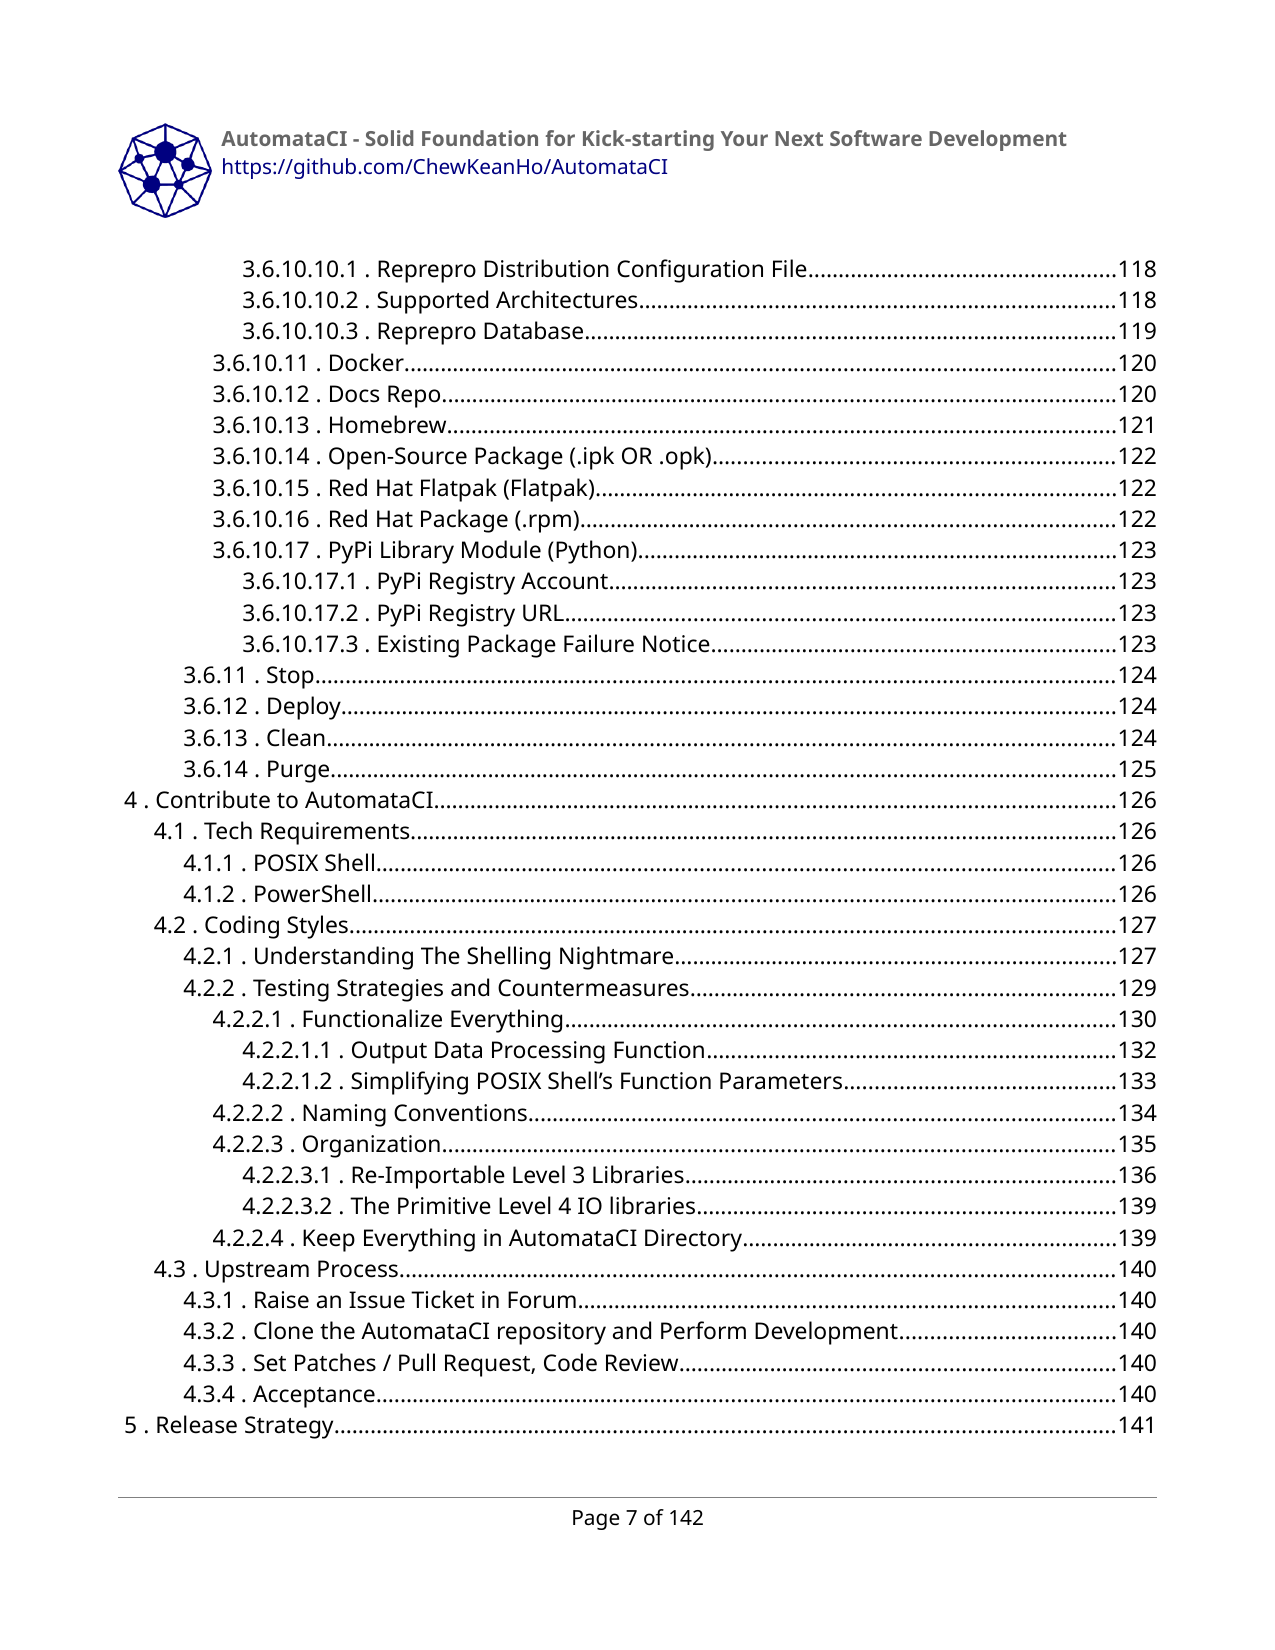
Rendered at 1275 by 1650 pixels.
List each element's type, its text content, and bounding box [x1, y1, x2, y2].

text 4.1 . Tech Requirements 126 [148, 815, 1157, 847]
text 4.2 . Coding Styles 127 [148, 909, 1157, 940]
text 3.6.10.17.3 . Existing Package Failure Notice 123 [236, 628, 1157, 659]
picture [118, 123, 212, 218]
text 3.6.13 . Clean 124 [177, 722, 1157, 753]
text 3.6.10.17.2 . PyPi Registry URL 123 [236, 597, 1157, 628]
text 4.3.4 . Acceptance 140 [177, 1378, 1157, 1409]
text 4.3.1 . Raise an Issue Ticket in Forum 140 [177, 1284, 1157, 1315]
text 4.1.1 . POSIX Shell 126 [177, 847, 1157, 878]
text 3.6.10.10.3 . Reprepro Database 119 [236, 315, 1157, 347]
text 4.2.2.3 . Organization 135 [207, 1128, 1157, 1159]
text 5 . Release Strategy 141 [118, 1409, 1157, 1440]
text 3.6.10.14 . Open-Source Package (.ipk OR .opk) 122 [207, 440, 1157, 472]
text 3.6.10.16 . Red Hat Package (.rpm) 122 [207, 503, 1157, 534]
text 4.2.1 . Understanding The Shelling Nightmare 127 [177, 940, 1157, 972]
text 3.6.10.10.1 . Reprepro Distribution Configuration File 118 [236, 253, 1157, 284]
text 3.6.10.13 . Homebrew 121 [207, 409, 1157, 440]
text 4.2.2.1 . Functionalize Everything 130 [207, 1003, 1157, 1034]
text 4.2.2 . Testing Strategies and Countermeasures 129 [177, 972, 1157, 1003]
text 3.6.10.17 . PyPi Library Module (Python) 123 [207, 534, 1157, 565]
text 3.6.10.10.2 . Supported Architectures 118 [236, 284, 1157, 315]
text 3.6.10.12 . Docs Repo 120 [207, 378, 1157, 409]
text 4.2.2.3.2 . The Primitive Level 4 IO libraries 139 [236, 1190, 1157, 1222]
text 3.6.11 . Stop 124 [177, 659, 1157, 690]
text 3.6.12 . Deploy 124 [177, 690, 1157, 722]
text 3.6.10.17.1 . PyPi Registry Account 123 [236, 565, 1157, 597]
text 4.3 . Upstream Process 140 [148, 1253, 1157, 1284]
text 4.2.2.3.1 . Re-Importable Level 3 Libraries 136 [236, 1159, 1157, 1190]
text 4.3.3 . Set Patches / Pull Request, Code Review 140 [177, 1347, 1157, 1378]
text 4 . Contribute to AutomataCI 126 [118, 784, 1157, 815]
text 3.6.10.11 . Docker 120 [207, 347, 1157, 378]
text 4.3.2 . Clone the AutomataCI repository and Perform Development 140 [177, 1315, 1157, 1347]
text 4.1.2 . PowerShell 126 [177, 878, 1157, 909]
text 3.6.14 . Purge 125 [177, 753, 1157, 784]
text 4.2.2.2 . Naming Conventions 134 [207, 1097, 1157, 1128]
text 3.6.10.15 . Red Hat Flatpak (Flatpak) 122 [207, 472, 1157, 503]
text 4.2.2.1.1 . Output Data Processing Function 132 [236, 1034, 1157, 1065]
text 4.2.2.1.2 . Simplifying POSIX Shell’s Function Parameters 133 [236, 1065, 1157, 1097]
text 4.2.2.4 . Keep Everything in AutomataCI Directory 139 [207, 1222, 1157, 1253]
